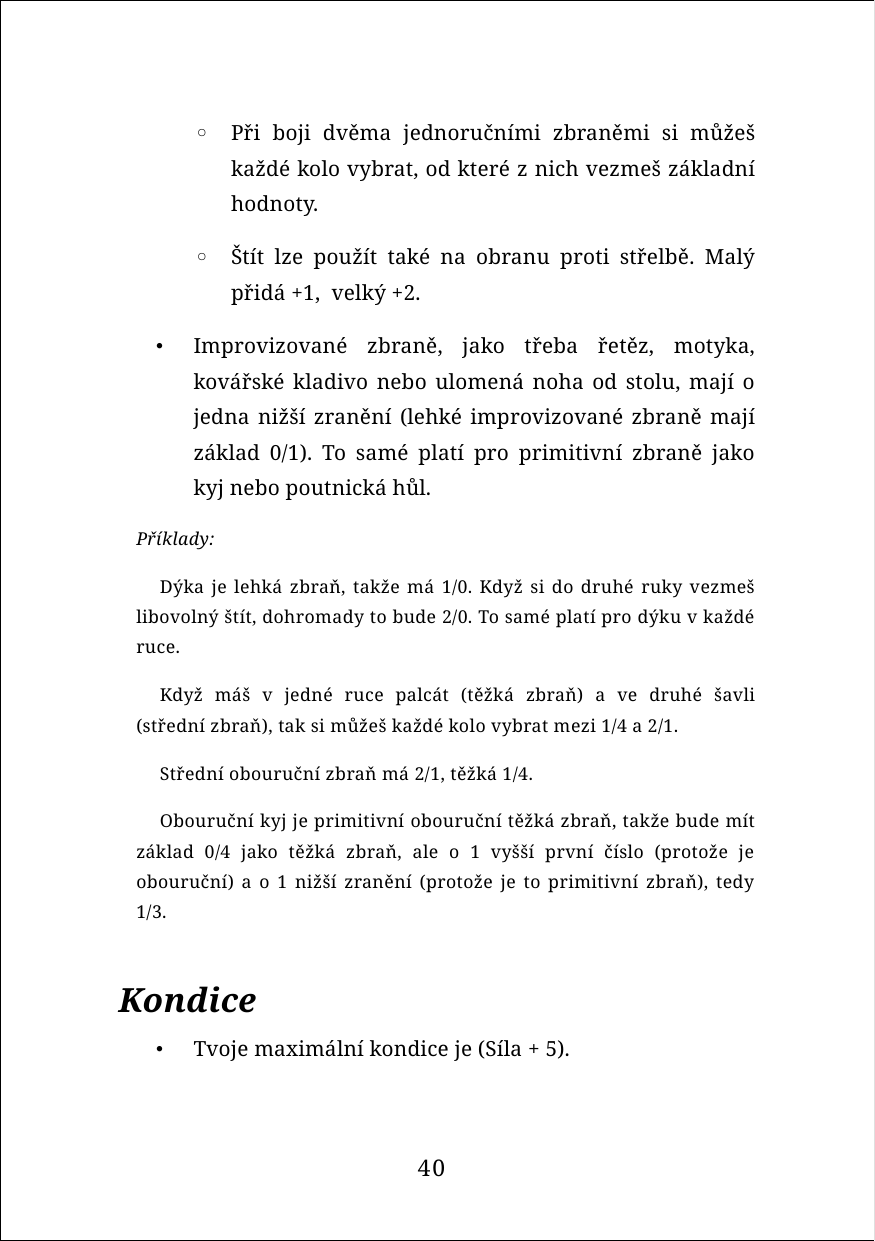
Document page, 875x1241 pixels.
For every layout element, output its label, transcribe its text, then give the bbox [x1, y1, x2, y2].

list Při boji dvěma jednoručními zbraněmi si můžeš každé kolo vybrat, od které z nich vezmeš základní hodnoty. [193, 118, 756, 218]
text Střední obouruční zbraň má 2/1, těžká 1/4. [136, 761, 756, 785]
text Obouruční kyj je primitivní obouruční těžká zbraň, takže bude mít základ 0/4 jako těžká zbraň, ale o 1 vyšší první číslo (protože je obouruční) a o 1 nižší zranění (protože je to primitivní zbraň), tedy 1/3. [136, 809, 756, 924]
list Tvoje maximální kondice je (Síla + 5). [156, 1034, 756, 1063]
list Štít lze použít také na obranu proti střelbě. Malý přidá +1, velký +2. [193, 242, 756, 306]
subtitle Kondice [118, 977, 756, 1022]
text Příklady: [136, 527, 756, 551]
list Improvizované zbraně, jako třeba řetěz, motyka, kovářské kladivo nebo ulomená noha od stolu, mají o jedna nižší zranění (lehké improvizované zbraně mají základ 0/1). To samé platí pro primitivní zbraně jako kyj nebo poutnická hůl. [156, 331, 756, 502]
text Když máš v jedné ruce palcát (těžká zbraň) a ve druhé šavli (střední zbraň), tak si můžeš každé kolo vybrat mezi 1/4 a 2/1. [136, 683, 756, 737]
text Dýka je lehká zbraň, takže má 1/0. Když si do druhé ruky vezmeš libovolný štít, dohromady to bude 2/0. To samé platí pro dýku v každé ruce. [136, 574, 756, 659]
